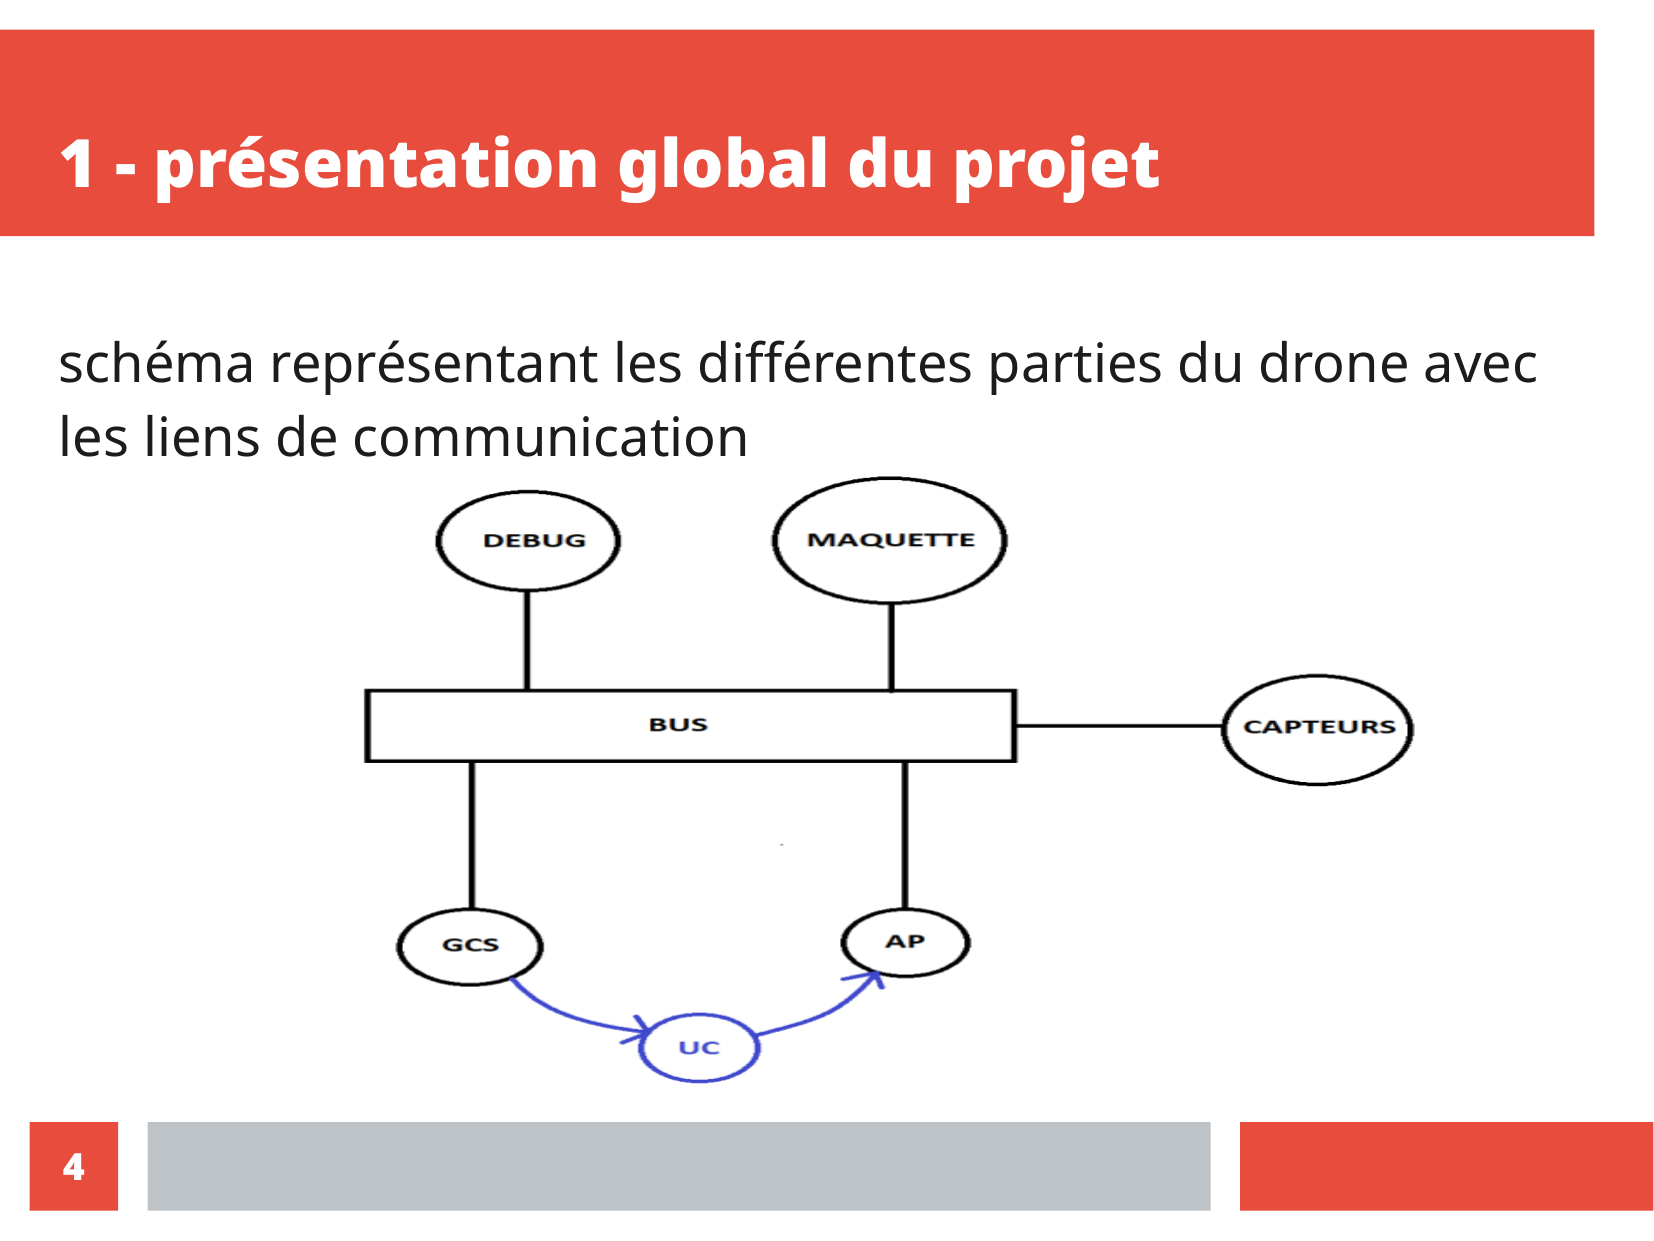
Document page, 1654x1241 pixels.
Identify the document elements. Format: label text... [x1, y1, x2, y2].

picture [225, 461, 1441, 1111]
title 1 - présentation global du projet [59, 59, 1595, 207]
list schéma représentant les différentes parties du drone avec les liens de communication [59, 324, 1565, 1093]
